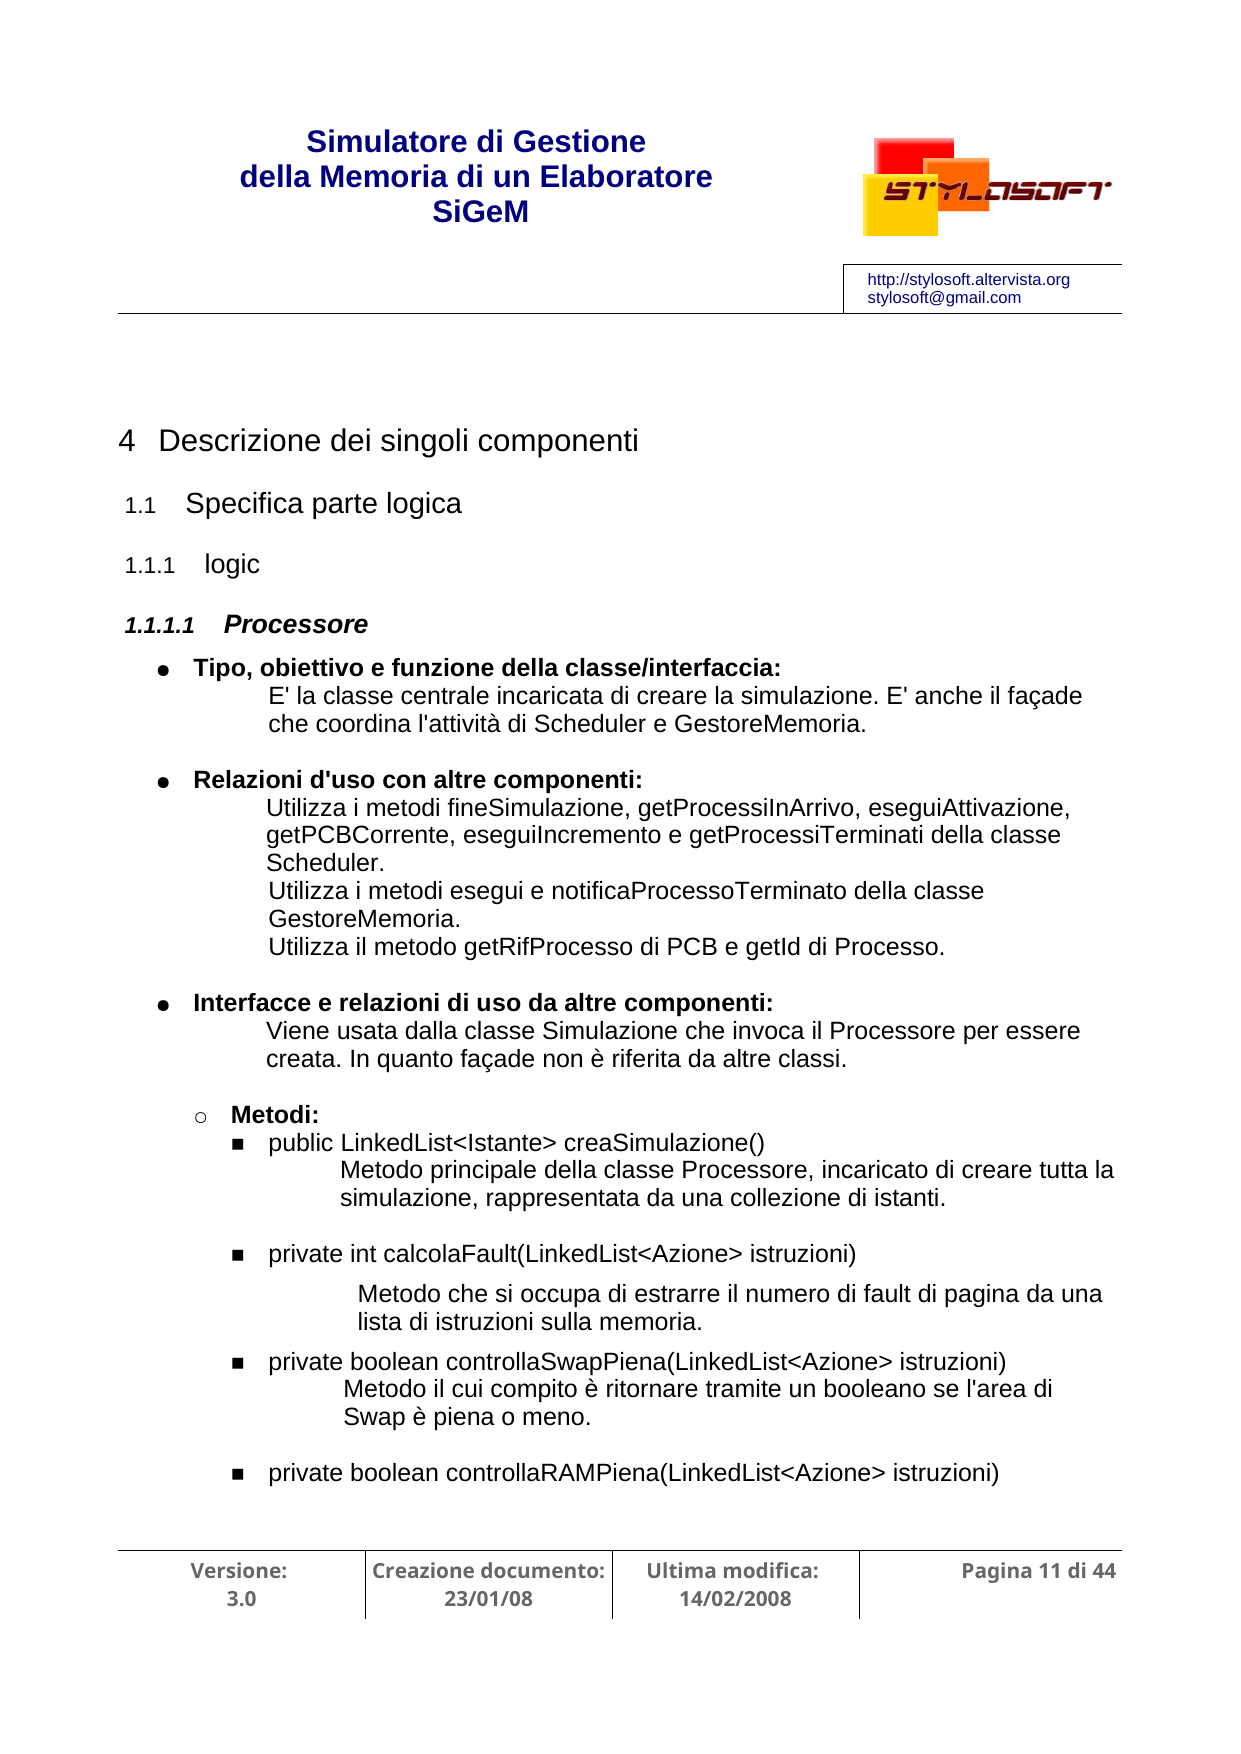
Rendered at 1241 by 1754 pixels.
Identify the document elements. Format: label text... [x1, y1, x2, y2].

list private boolean controllaSwapPiena(LinkedList<Azione> istruzioni) [231, 1347, 1122, 1375]
list Tipo, obiettivo e funzione della classe/interfaccia: [156, 654, 1122, 682]
list private boolean controllaRAMPiena(LinkedList<Azione> istruzioni) [231, 1459, 1122, 1487]
list Utilizza i metodi fineSimulazione, getProcessiInArrivo, eseguiAttivazione, getPCBCorrente, eseguiIncremento e getProcessiTerminati della classe Scheduler. [156, 793, 1122, 877]
list Utilizza i metodi esegui e notificaProcessoTerminato della classe GestoreMemoria. [231, 877, 1122, 933]
list public LinkedList<Istante> creaSimulazione() [231, 1128, 1122, 1156]
picture [848, 123, 1117, 247]
text simulazione, rappresentata da una collezione di istanti. [118, 1184, 1122, 1212]
subtitle Descrizione dei singoli componenti [118, 423, 1122, 458]
list Viene usata dalla classe Simulazione che invoca il Processore per essere creata. In quanto façade non è riferita da altre classi. [156, 1017, 1122, 1073]
subtitle Specifica parte logica [118, 487, 1122, 520]
list private int calcolaFault(LinkedList<Azione> istruzioni) [231, 1240, 1122, 1268]
list Metodi: [193, 1101, 1122, 1128]
text Metodo principale della classe Processore, incaricato di creare tutta la [118, 1156, 1122, 1184]
list Interfacce e relazioni di uso da altre componenti: [156, 989, 1122, 1017]
list Metodo il cui compito è ritornare tramite un booleano se l'area di Swap è piena o meno. [306, 1375, 1122, 1431]
list Utilizza il metodo getRifProcesso di PCB e getId di Processo. [231, 933, 1122, 961]
list E' la classe centrale incaricata di creare la simulazione. E' anche il façade che coordina l'attività di Scheduler e GestoreMemoria. [231, 682, 1122, 738]
subtitle Processore [118, 609, 1122, 639]
subtitle logic [118, 549, 1122, 580]
list Relazioni d'uso con altre componenti: [156, 766, 1122, 793]
text Metodo che si occupa di estrarre il numero di fault di pagina da una lista di istruzioni sulla memoria. [136, 1280, 1104, 1336]
